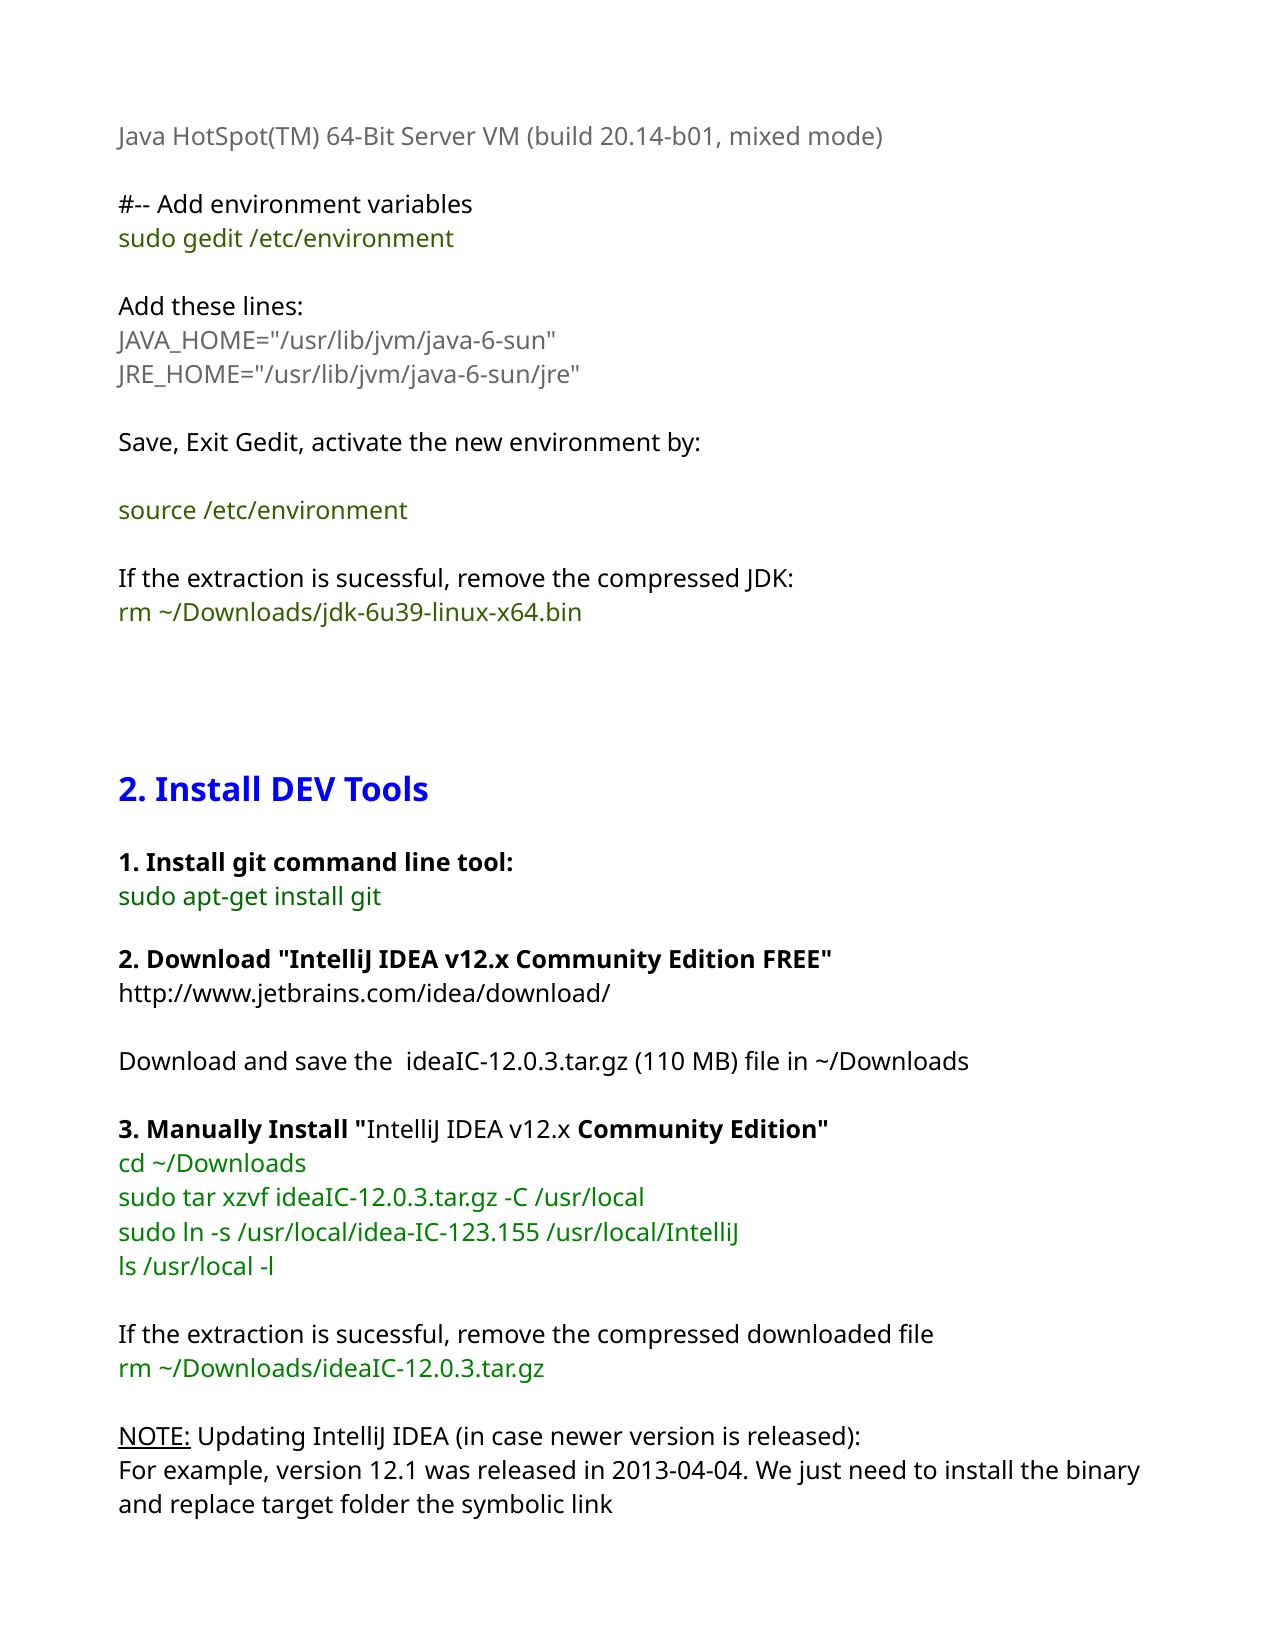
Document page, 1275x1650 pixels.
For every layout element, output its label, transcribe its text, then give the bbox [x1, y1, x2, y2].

text 2. Install DEV Tools [118, 765, 1157, 811]
text Save, Exit Gedit, activate the new environment by: [118, 425, 1157, 459]
text sudo gedit /etc/environment [118, 220, 1157, 254]
text 1. Install git command line tool: sudo apt-get install git [118, 845, 1157, 942]
text If the extraction is sucessful, remove the compressed downloaded file [118, 1316, 1157, 1350]
text NOTE: Updating IntelliJ IDEA (in case newer version is released): [118, 1418, 1157, 1453]
text sudo ln -s /usr/local/idea-IC-123.155 /usr/local/IntelliJ [118, 1214, 1157, 1248]
text If the extraction is sucessful, remove the compressed JDK: [118, 561, 1157, 595]
text Download and save the ideaIC-12.0.3.tar.gz (110 MB) file in ~/Downloads [118, 1044, 1157, 1078]
text ls /usr/local -l [118, 1248, 1157, 1282]
text JRE_HOME="/usr/lib/jvm/java-6-sun/jre" [118, 357, 1157, 391]
text sudo tar xzvf ideaIC-12.0.3.tar.gz -C /usr/local [118, 1180, 1157, 1214]
text #-- Add environment variables [118, 186, 1157, 220]
text Java HotSpot(TM) 64-Bit Server VM (build 20.14-b01, mixed mode) [118, 118, 1157, 152]
text rm ~/Downloads/ideaIC-12.0.3.tar.gz [118, 1350, 1157, 1384]
text 2. Download "IntelliJ IDEA v12.x Community Edition FREE" [118, 942, 1157, 976]
text http://www.jetbrains.com/idea/download/ [118, 976, 1157, 1010]
text source /etc/environment [118, 493, 1157, 527]
text 3. Manually Install "IntelliJ IDEA v12.x Community Edition" [118, 1112, 1157, 1146]
text rm ~/Downloads/jdk-6u39-linux-x64.bin [118, 595, 1157, 629]
text Add these lines: JAVA_HOME="/usr/lib/jvm/java-6-sun" [118, 288, 1157, 357]
text For example, version 12.1 was released in 2013-04-04. We just need to install the binary and replace target folder the symbolic link [118, 1453, 1157, 1521]
text cd ~/Downloads [118, 1146, 1157, 1180]
